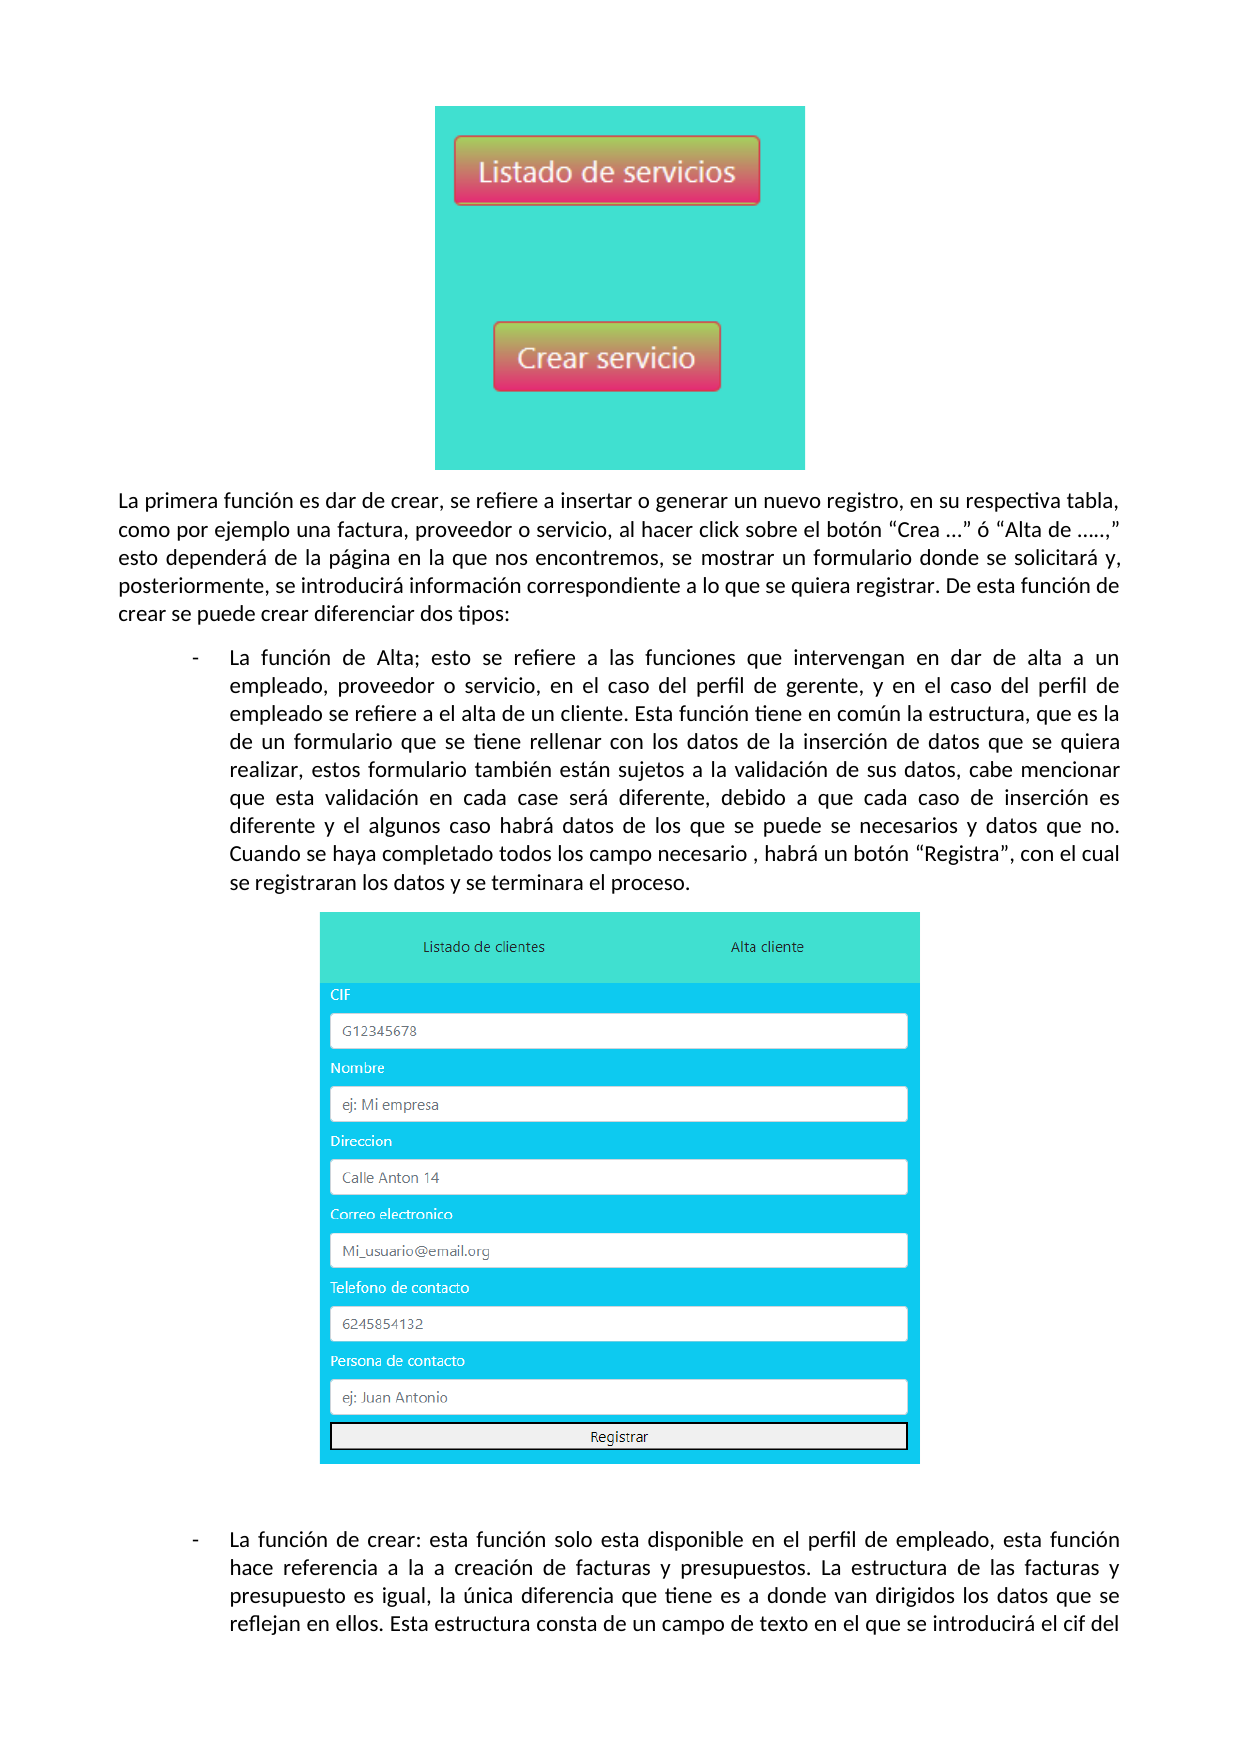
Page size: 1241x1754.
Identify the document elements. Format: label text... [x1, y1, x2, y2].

list La función de crear: esta función solo esta disponible en el perfil de empleado, esta función hace referencia a la a creación de facturas y presupuestos. La estructura de las facturas y presupuesto es igual, la única diferencia que tiene es a donde van dirigidos los datos que se reflejan en ellos. Esta estructura consta de un campo de texto en el que se introducirá el cif del [192, 1525, 1122, 1637]
list La función de Alta; esto se refiere a las funciones que intervengan en dar de alta a un empleado, proveedor o servicio, en el caso del perfil de gerente, y en el caso del perfil de empleado se refiere a el alta de un cliente. Esta función tiene en común la estructura, que es la de un formulario que se tiene rellenar con los datos de la inserción de datos que se quiera realizar, estos formulario también están sujetos a la validación de sus datos, cabe mencionar que esta validación en cada case será diferente, debido a que cada caso de inserción es diferente y el algunos caso habrá datos de los que se puede se necesarios y datos que no. Cuando se haya completado todos los campo necesario , habrá un botón “Registra”, con el cual se registraran los datos y se terminara el proceso. [192, 643, 1122, 896]
text La primera función es dar de crear, se refiere a insertar o generar un nuevo registro, en su respectiva tabla, como por ejemplo una factura, proveedor o servicio, al hacer click sobre el botón “Crea …” ó “Alta de …..,” esto dependerá de la página en la que nos encontremos, se mostrar un formulario donde se solicitará y, posteriormente, se introducirá información correspondiente a lo que se quiera registrar. De esta función de crear se puede crear diferenciar dos tipos: [118, 487, 1122, 627]
